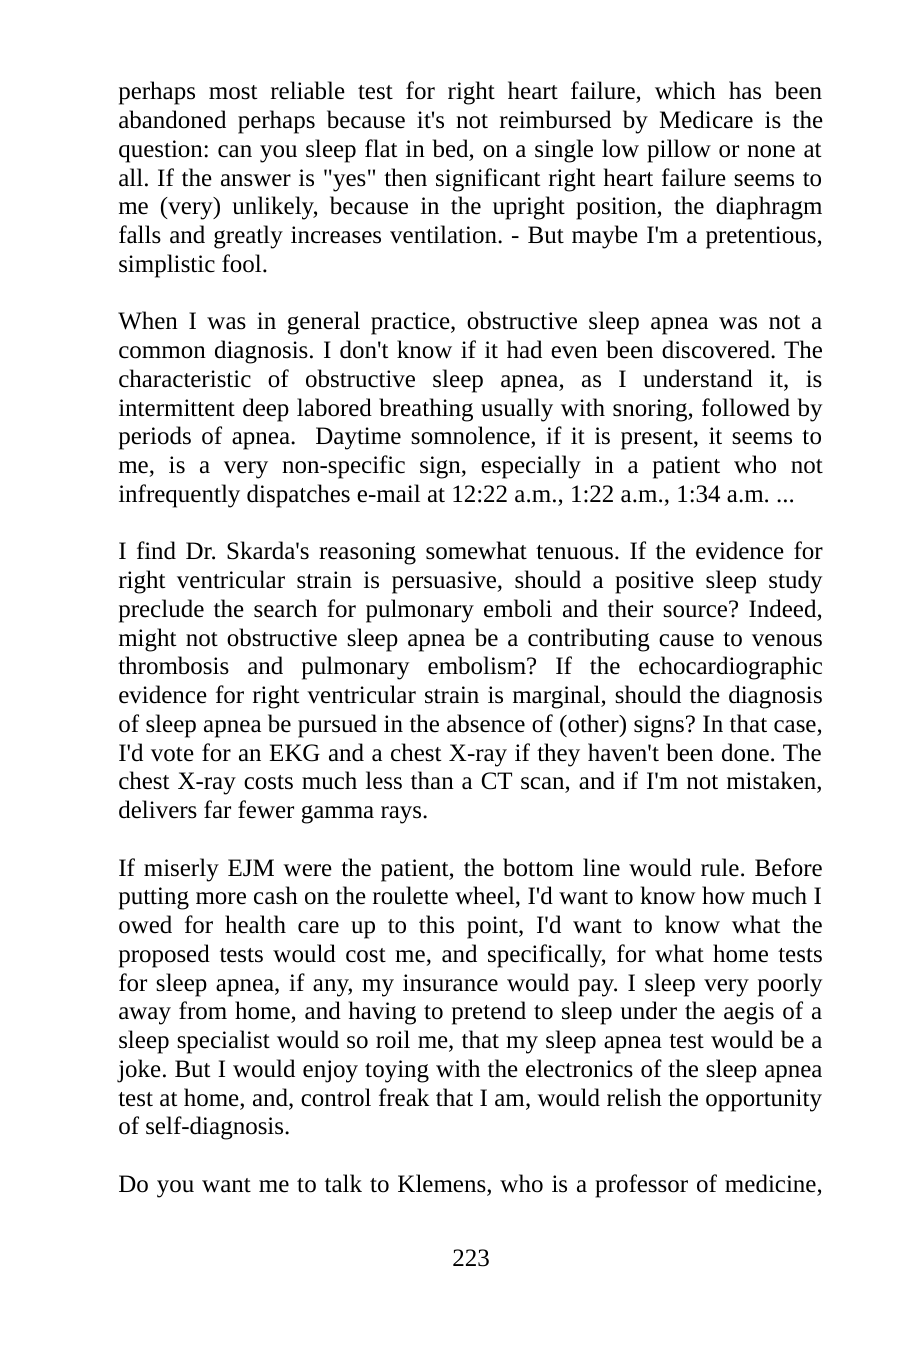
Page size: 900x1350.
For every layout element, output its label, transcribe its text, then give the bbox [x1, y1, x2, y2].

text If miserly EJM were the patient, the bottom line would rule. Before putting more cash on the roulette wheel, I'd want to know how much I owed for health care up to this point, I'd want to know what the proposed tests would cost me, and specifically, for what home tests for sleep apnea, if any, my insurance would pay. I sleep very poorly away from home, and having to pretend to sleep under the aegis of a sleep specialist would so roil me, that my sleep apnea test would be a joke. But I would enjoy toying with the electronics of the sleep apnea test at home, and, control freak that I am, would relish the opportunity of self-diagnosis. [118, 853, 823, 1140]
text I find Dr. Skarda's reasoning somewhat tenuous. If the evidence for right ventricular strain is persuasive, should a positive sleep study preclude the search for pulmonary emboli and their source? Indeed, might not obstructive sleep apnea be a contributing cause to venous thrombosis and pulmonary embolism? If the echocardiographic evidence for right ventricular strain is marginal, should the diagnosis of sleep apnea be pursued in the absence of (other) signs? In that case, I'd vote for an EKG and a chest X-ray if they haven't been done. The chest X-ray costs much less than a CT scan, and if I'm not mistaken, delivers far fewer gamma rays. [118, 536, 823, 824]
text perhaps most reliable test for right heart failure, which has been abandoned perhaps because it's not reimbursed by Medicare is the question: can you sleep flat in bed, on a single low pillow or none at all. If the answer is "yes" then significant right heart failure seems to me (very) unlikely, because in the upright position, the diaphragm falls and greatly increases ventilation. - But maybe I'm a pretentious, simplistic fool. [118, 76, 823, 278]
text Do you want me to talk to Klemens, who is a professor of medicine, [118, 1169, 823, 1198]
text When I was in general practice, obstructive sleep apnea was not a common diagnosis. I don't know if it had even been discovered. The characteristic of obstructive sleep apnea, as I understand it, is intermittent deep labored breathing usually with snoring, followed by periods of apnea. Daytime somnolence, if it is present, it seems to me, is a very non-specific sign, especially in a patient who not infrequently dispatches e-mail at 12:22 a.m., 1:22 a.m., 1:34 a.m. ... [118, 306, 823, 508]
